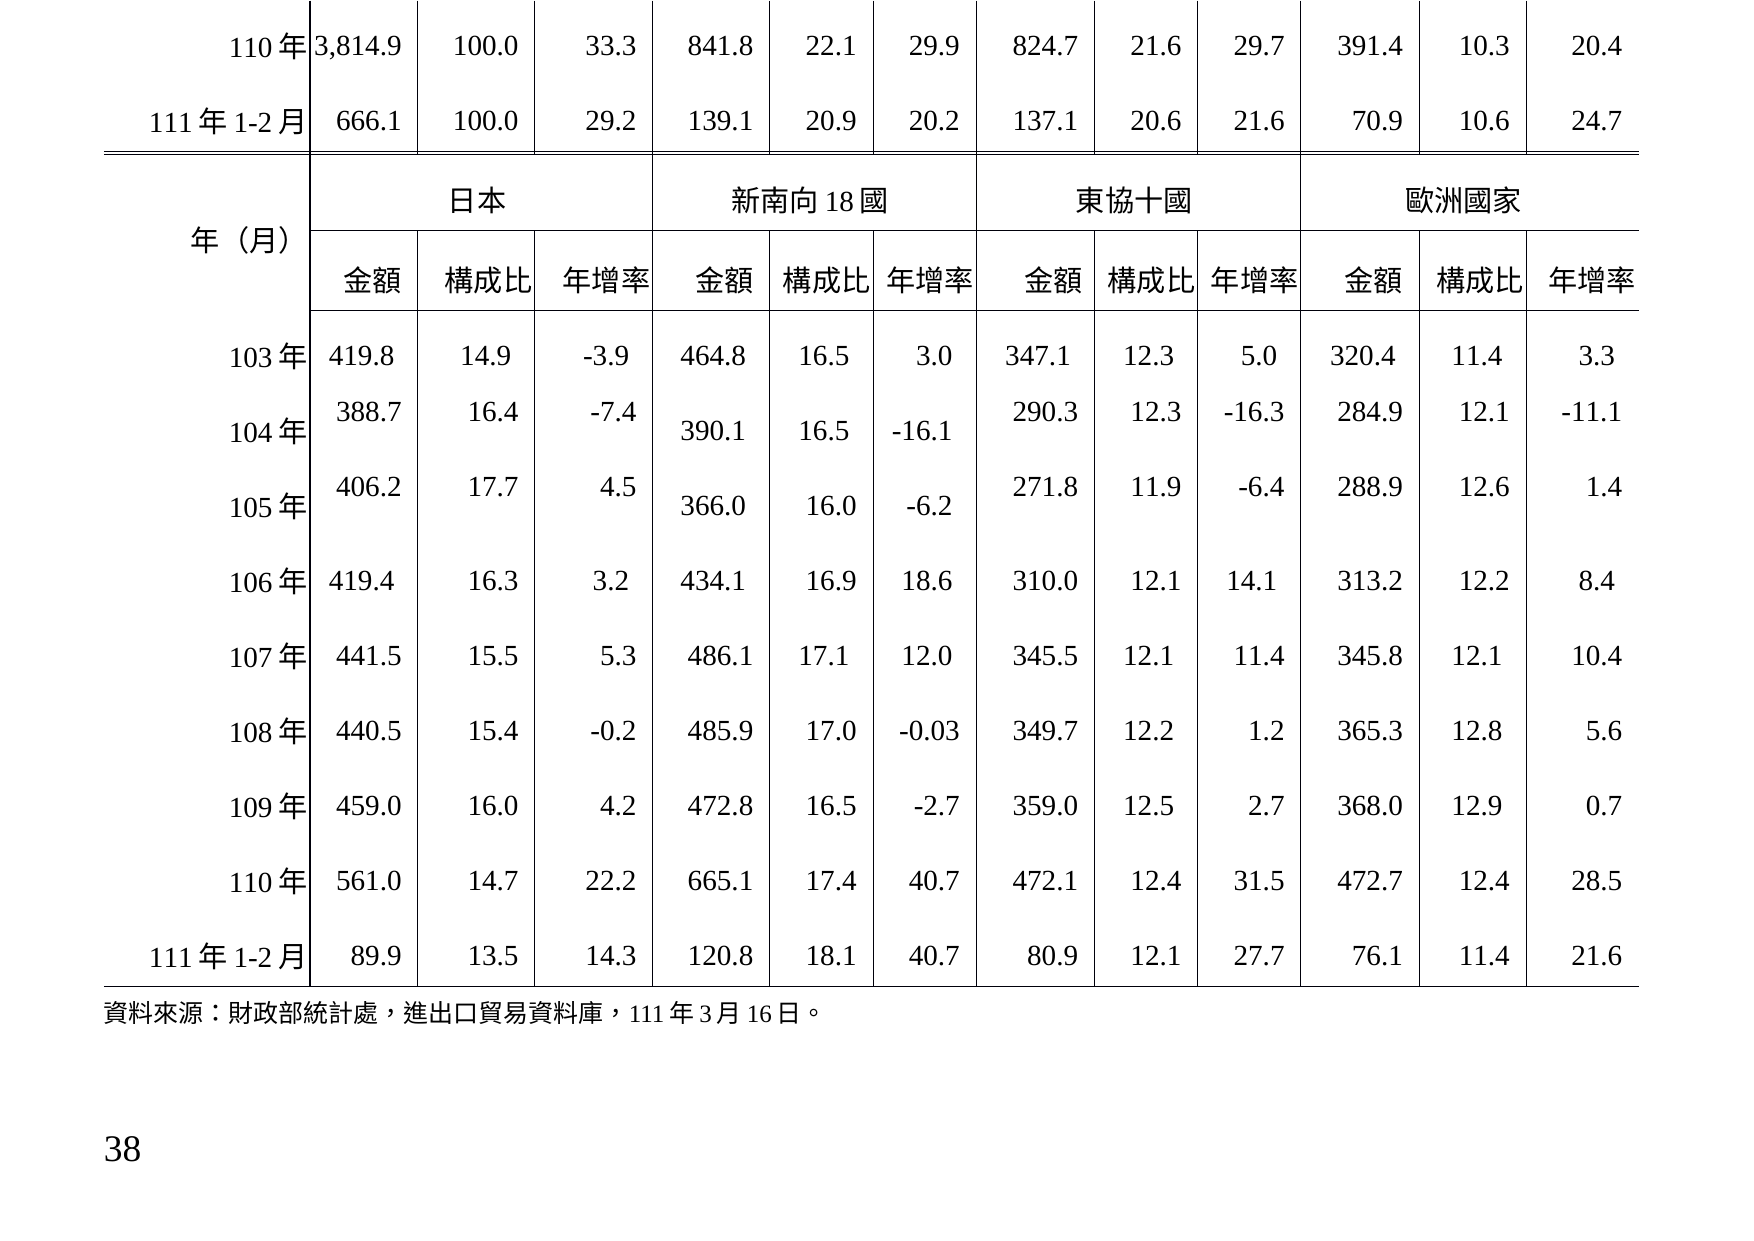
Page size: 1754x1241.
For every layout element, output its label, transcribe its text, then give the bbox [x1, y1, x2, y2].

table_cell 金額 [1301, 231, 1419, 310]
table_cell 100.0 [418, 1, 534, 76]
table_cell 構成比 [1420, 231, 1526, 310]
table_cell 年（月） [104, 155, 309, 310]
table_cell 29.2 [535, 76, 652, 151]
table_cell 459.0 [311, 761, 417, 836]
table_cell 20.6 [1095, 76, 1197, 151]
table_cell 12.1 [1420, 611, 1526, 686]
table_cell 1.2 [1198, 686, 1300, 761]
table_cell 464.8 [653, 311, 769, 386]
table_cell 841.8 [653, 1, 769, 76]
table_cell 14.7 [418, 836, 534, 911]
table_cell 10.6 [1420, 76, 1526, 151]
table_cell 12.1 [1095, 911, 1197, 986]
table_cell 313.2 [1301, 536, 1419, 611]
table_cell 金額 [977, 231, 1094, 310]
table_cell 284.9 [1301, 386, 1419, 461]
table_cell -16.1 [874, 386, 976, 461]
table_cell -2.7 [874, 761, 976, 836]
table_cell 111年1-2月 [104, 911, 309, 986]
table_cell 100.0 [418, 76, 534, 151]
table_cell 120.8 [653, 911, 769, 986]
table_cell 18.1 [770, 911, 873, 986]
table_cell 33.3 [535, 1, 652, 76]
table_cell 824.7 [977, 1, 1094, 76]
table_cell 構成比 [770, 231, 873, 310]
table_cell 290.3 [977, 386, 1094, 461]
table_cell 137.1 [977, 76, 1094, 151]
table_cell 金額 [653, 231, 769, 310]
table_cell 16.5 [770, 386, 873, 461]
table_cell 3.3 [1527, 311, 1638, 386]
table_cell 486.1 [653, 611, 769, 686]
table_cell 16.5 [770, 761, 873, 836]
table_cell 271.8 [977, 461, 1094, 536]
text 資料來源：財政部統計處，進出口貿易資料庫，111年3月16日。 [103, 987, 1639, 1024]
table_cell 22.1 [770, 1, 873, 76]
table_cell 12.8 [1420, 686, 1526, 761]
table_cell 345.5 [977, 611, 1094, 686]
table_cell 419.8 [311, 311, 417, 386]
table_cell 14.3 [535, 911, 652, 986]
table_cell 12.9 [1420, 761, 1526, 836]
table_cell 16.9 [770, 536, 873, 611]
table_cell 391.4 [1301, 1, 1419, 76]
table_cell 年增率 [1527, 231, 1638, 310]
table_cell 17.4 [770, 836, 873, 911]
table_cell 0.7 [1527, 761, 1638, 836]
table_cell 80.9 [977, 911, 1094, 986]
table_cell 12.2 [1420, 536, 1526, 611]
table_cell 16.4 [418, 386, 534, 461]
table_cell 40.7 [874, 911, 976, 986]
table_cell 561.0 [311, 836, 417, 911]
table_cell 11.4 [1198, 611, 1300, 686]
table_cell 12.4 [1095, 836, 1197, 911]
table_cell 17.1 [770, 611, 873, 686]
table_cell 12.1 [1095, 611, 1197, 686]
table_cell 104年 [104, 386, 309, 461]
table_cell -16.3 [1198, 386, 1300, 461]
table_cell 109年 [104, 761, 309, 836]
table_cell 12.3 [1095, 311, 1197, 386]
table_cell 10.4 [1527, 611, 1638, 686]
table_cell -0.2 [535, 686, 652, 761]
table_cell 12.3 [1095, 386, 1197, 461]
table_cell 12.2 [1095, 686, 1197, 761]
table_cell 12.5 [1095, 761, 1197, 836]
table_cell 21.6 [1198, 76, 1300, 151]
table_cell 390.1 [653, 386, 769, 461]
table_cell 12.6 [1420, 461, 1526, 536]
table_cell 14.1 [1198, 536, 1300, 611]
table_cell 434.1 [653, 536, 769, 611]
table_cell 310.0 [977, 536, 1094, 611]
table_cell 金額 [311, 231, 417, 310]
table_cell 17.0 [770, 686, 873, 761]
table_cell 472.8 [653, 761, 769, 836]
table_cell 15.5 [418, 611, 534, 686]
table_cell 365.3 [1301, 686, 1419, 761]
table_cell 349.7 [977, 686, 1094, 761]
table_cell 388.7 [311, 386, 417, 461]
table_cell 10.3 [1420, 1, 1526, 76]
table_cell 24.7 [1527, 76, 1638, 151]
table_cell 構成比 [1095, 231, 1197, 310]
table_cell 31.5 [1198, 836, 1300, 911]
table_cell 359.0 [977, 761, 1094, 836]
table_cell 年增率 [535, 231, 652, 310]
table_cell 4.5 [535, 461, 652, 536]
table_cell 76.1 [1301, 911, 1419, 986]
table_cell -3.9 [535, 311, 652, 386]
table_cell 29.9 [874, 1, 976, 76]
table_cell 3.2 [535, 536, 652, 611]
table_cell 5.0 [1198, 311, 1300, 386]
table_cell 12.0 [874, 611, 976, 686]
table_cell -11.1 [1527, 386, 1638, 461]
table_cell 東協十國 [977, 155, 1300, 230]
table_cell 3.0 [874, 311, 976, 386]
table_cell -0.03 [874, 686, 976, 761]
table_cell 22.2 [535, 836, 652, 911]
table_cell 3,814.9 [311, 1, 417, 76]
table_cell 1.4 [1527, 461, 1638, 536]
table_cell 110年 [104, 836, 309, 911]
table_cell 472.1 [977, 836, 1094, 911]
table_cell 8.4 [1527, 536, 1638, 611]
table_cell 419.4 [311, 536, 417, 611]
table_cell 29.7 [1198, 1, 1300, 76]
table_cell 新南向18國 [653, 155, 976, 230]
table_cell 107年 [104, 611, 309, 686]
table_cell 320.4 [1301, 311, 1419, 386]
table_cell 4.2 [535, 761, 652, 836]
table_cell 5.3 [535, 611, 652, 686]
table_cell -6.4 [1198, 461, 1300, 536]
table_cell 構成比 [418, 231, 534, 310]
table_cell 666.1 [311, 76, 417, 151]
table_cell 11.4 [1420, 311, 1526, 386]
table_cell 485.9 [653, 686, 769, 761]
table_cell 11.4 [1420, 911, 1526, 986]
table_cell -6.2 [874, 461, 976, 536]
table_cell 年增率 [874, 231, 976, 310]
table_cell 11.9 [1095, 461, 1197, 536]
table_cell 103年 [104, 310, 309, 386]
table_cell 440.5 [311, 686, 417, 761]
table_cell 139.1 [653, 76, 769, 151]
table_cell 20.4 [1527, 1, 1638, 76]
table_cell -7.4 [535, 386, 652, 461]
table_cell 16.0 [770, 461, 873, 536]
table_cell 17.7 [418, 461, 534, 536]
table_cell 20.2 [874, 76, 976, 151]
table_cell 472.7 [1301, 836, 1419, 911]
table_cell 年增率 [1198, 231, 1300, 310]
table_cell 347.1 [977, 311, 1094, 386]
table_cell 16.0 [418, 761, 534, 836]
table_cell 16.5 [770, 311, 873, 386]
table_cell 105年 [104, 461, 309, 536]
table_cell 366.0 [653, 461, 769, 536]
table_cell 70.9 [1301, 76, 1419, 151]
table_cell 歐洲國家 [1301, 155, 1638, 230]
table_cell 368.0 [1301, 761, 1419, 836]
table_cell 111年1-2月 [104, 76, 309, 151]
table_cell 13.5 [418, 911, 534, 986]
table_cell 日本 [311, 155, 652, 230]
table_cell 16.3 [418, 536, 534, 611]
table_cell 21.6 [1095, 1, 1197, 76]
table_cell 14.9 [418, 311, 534, 386]
table_cell 21.6 [1527, 911, 1638, 986]
table_cell 5.6 [1527, 686, 1638, 761]
table_cell 12.4 [1420, 836, 1526, 911]
table_cell 18.6 [874, 536, 976, 611]
table_cell 441.5 [311, 611, 417, 686]
table_cell 406.2 [311, 461, 417, 536]
table_cell 665.1 [653, 836, 769, 911]
table_cell 20.9 [770, 76, 873, 151]
table_cell 40.7 [874, 836, 976, 911]
table_cell 15.4 [418, 686, 534, 761]
table_cell 12.1 [1420, 386, 1526, 461]
table_cell 106年 [104, 536, 309, 611]
table_cell 288.9 [1301, 461, 1419, 536]
table_cell 12.1 [1095, 536, 1197, 611]
table_cell 28.5 [1527, 836, 1638, 911]
table_cell 108年 [104, 686, 309, 761]
table_cell 27.7 [1198, 911, 1300, 986]
table_cell 89.9 [311, 911, 417, 986]
table_cell 345.8 [1301, 611, 1419, 686]
table_cell 110年 [104, 1, 309, 76]
table_cell 2.7 [1198, 761, 1300, 836]
